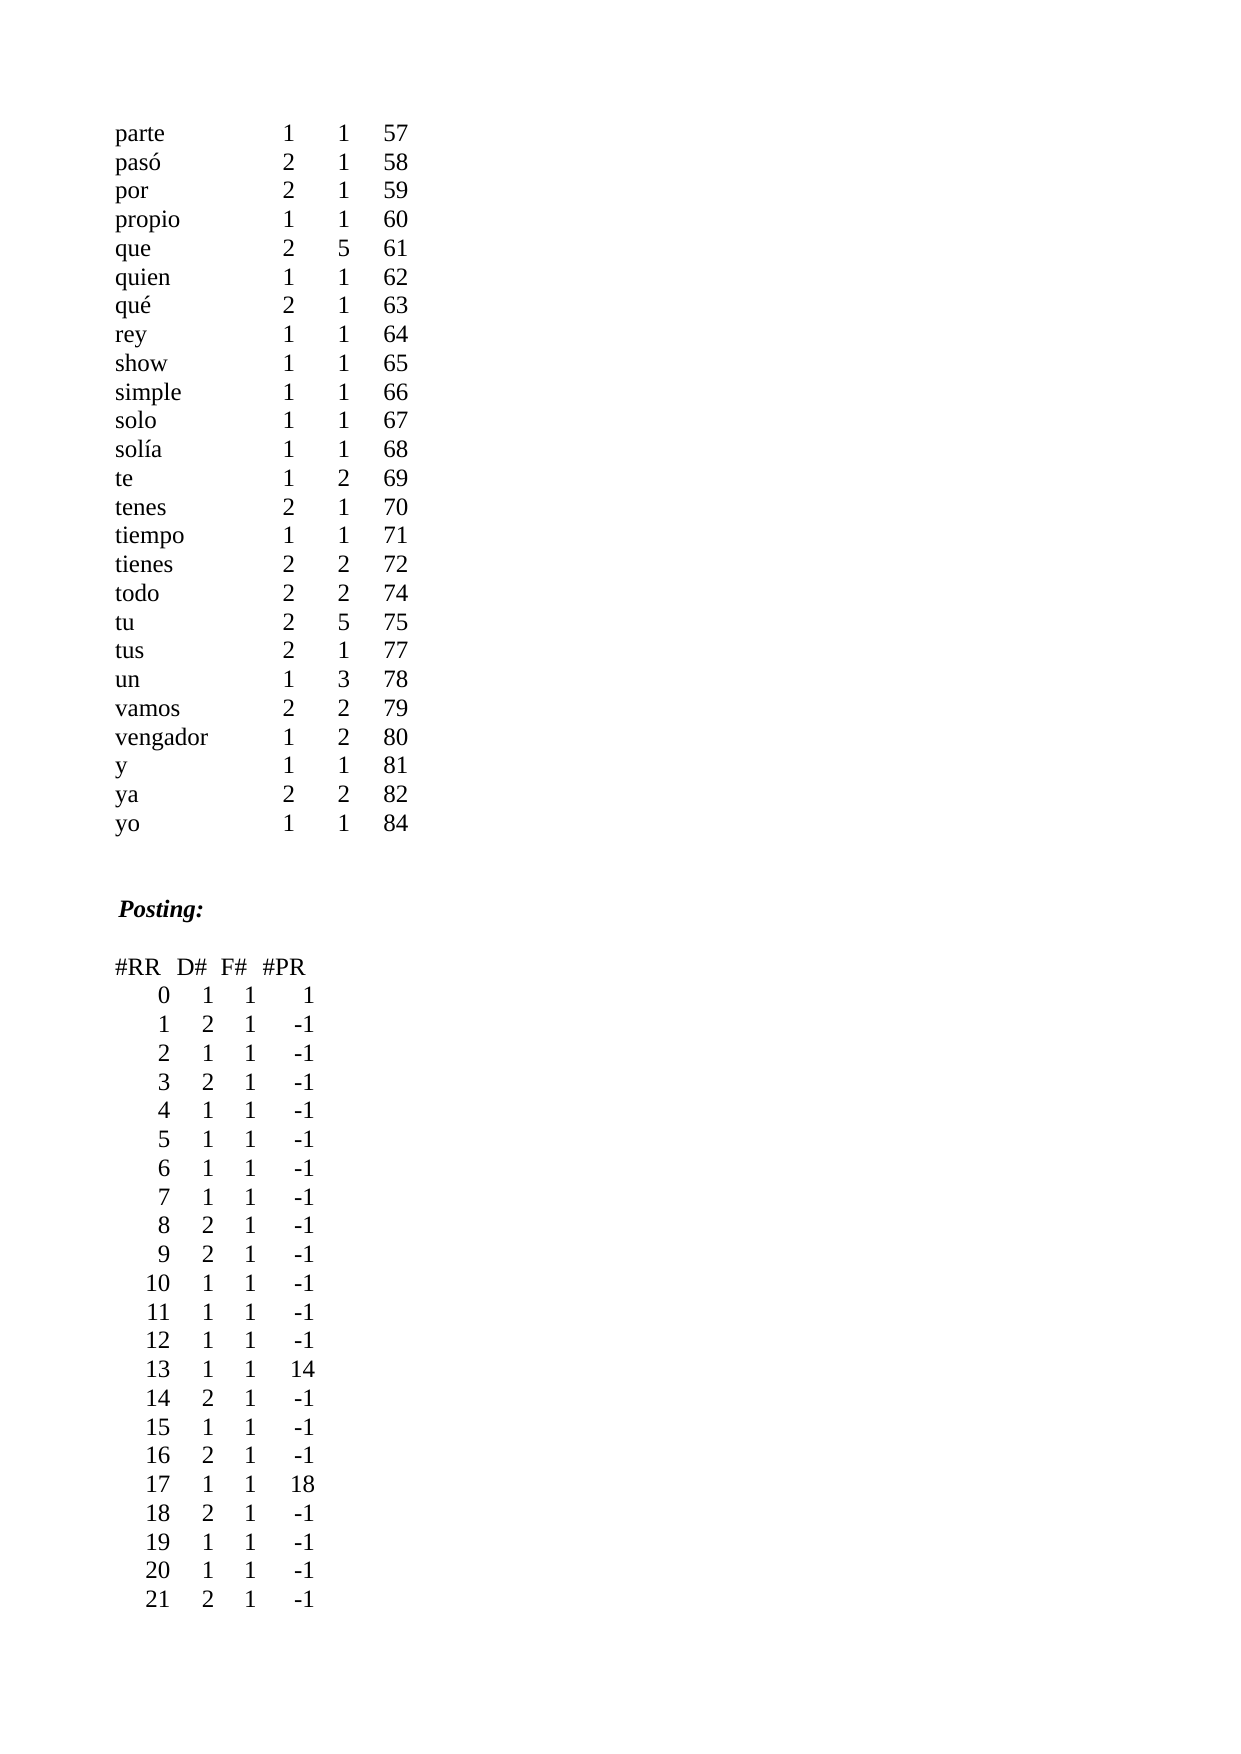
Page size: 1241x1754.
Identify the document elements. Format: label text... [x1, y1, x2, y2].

table_cell 1 [217, 1038, 259, 1067]
table_cell que [112, 233, 241, 262]
table_cell 2 [241, 176, 298, 204]
table_cell 63 [353, 291, 411, 319]
table_cell 1 [241, 521, 298, 549]
table_cell 82 [353, 779, 411, 808]
table_cell 2 [298, 463, 353, 492]
table_cell 3 [298, 664, 353, 693]
table_header #PR [259, 952, 318, 981]
table_cell 2 [241, 607, 298, 636]
table_cell 1 [217, 1096, 259, 1124]
table_cell 5 [112, 1124, 173, 1153]
table_cell un [112, 664, 241, 693]
table_cell 2 [298, 549, 353, 578]
table_cell 68 [353, 434, 411, 463]
table_cell 1 [173, 1182, 217, 1211]
table_cell 1 [241, 406, 298, 434]
table_cell 1 [241, 118, 298, 147]
table_cell 5 [298, 607, 353, 636]
table_cell 1 [217, 1153, 259, 1182]
table_cell 1 [298, 176, 353, 204]
table_cell 67 [353, 406, 411, 434]
table_cell 2 [298, 779, 353, 808]
table_cell 14 [259, 1354, 318, 1383]
table_cell 1 [298, 147, 353, 176]
table_cell 1 [217, 1584, 259, 1613]
table_cell 1 [298, 406, 353, 434]
table_cell 1 [241, 377, 298, 406]
table_cell te [112, 463, 241, 492]
table_cell -1 [259, 1239, 318, 1268]
table_cell 1 [298, 751, 353, 779]
table_cell 66 [353, 377, 411, 406]
table_cell propio [112, 204, 241, 233]
table_cell 1 [173, 1096, 217, 1124]
table_cell 1 [217, 1326, 259, 1354]
table_cell 3 [112, 1067, 173, 1096]
table_cell por [112, 176, 241, 204]
table_cell 1 [217, 981, 259, 1009]
table_header F# [217, 952, 259, 981]
table_cell 2 [298, 693, 353, 722]
table_cell 1 [241, 722, 298, 751]
table_cell 1 [112, 1009, 173, 1038]
table_cell 77 [353, 636, 411, 664]
table_cell 58 [353, 147, 411, 176]
table_cell 65 [353, 348, 411, 377]
table_cell 8 [112, 1211, 173, 1239]
table_cell 16 [112, 1441, 173, 1469]
table_cell 11 [112, 1297, 173, 1326]
table_cell 1 [173, 1527, 217, 1556]
table_cell 2 [241, 693, 298, 722]
table_cell 2 [298, 578, 353, 607]
table_cell 2 [241, 492, 298, 521]
table_cell 2 [241, 779, 298, 808]
table_cell 1 [298, 808, 353, 837]
table_cell 21 [112, 1584, 173, 1613]
table_cell -1 [259, 1124, 318, 1153]
table_cell 1 [298, 377, 353, 406]
table_cell 74 [353, 578, 411, 607]
table_cell 1 [173, 1124, 217, 1153]
table_cell yo [112, 808, 241, 837]
table_cell 71 [353, 521, 411, 549]
table_cell 20 [112, 1556, 173, 1584]
table_cell -1 [259, 1412, 318, 1441]
table_cell 2 [112, 1038, 173, 1067]
table_cell ya [112, 779, 241, 808]
table_cell 1 [241, 664, 298, 693]
table_cell 81 [353, 751, 411, 779]
table_cell tu [112, 607, 241, 636]
table_cell rey [112, 319, 241, 348]
table_cell 2 [241, 578, 298, 607]
table_cell -1 [259, 1297, 318, 1326]
table_cell 2 [241, 291, 298, 319]
table_cell 1 [173, 1412, 217, 1441]
table_cell 1 [217, 1268, 259, 1297]
table_cell -1 [259, 1326, 318, 1354]
table_cell -1 [259, 1383, 318, 1412]
table_cell 18 [112, 1498, 173, 1527]
table_cell 2 [173, 1584, 217, 1613]
table_cell solía [112, 434, 241, 463]
table_cell 2 [173, 1067, 217, 1096]
table_cell 70 [353, 492, 411, 521]
table_cell 80 [353, 722, 411, 751]
table_cell 72 [353, 549, 411, 578]
table_cell -1 [259, 1441, 318, 1469]
table_cell -1 [259, 1211, 318, 1239]
table_cell 2 [241, 549, 298, 578]
table_cell 1 [298, 434, 353, 463]
table_cell 1 [217, 1067, 259, 1096]
table_cell 13 [112, 1354, 173, 1383]
table_cell tenes [112, 492, 241, 521]
table_cell y [112, 751, 241, 779]
table_cell 1 [217, 1469, 259, 1498]
table_header D# [173, 952, 217, 981]
table_cell solo [112, 406, 241, 434]
table_cell vengador [112, 722, 241, 751]
table_cell vamos [112, 693, 241, 722]
table_cell 84 [353, 808, 411, 837]
table_cell tiempo [112, 521, 241, 549]
table_cell 1 [217, 1556, 259, 1584]
table_cell 78 [353, 664, 411, 693]
table_cell 61 [353, 233, 411, 262]
table_cell -1 [259, 1556, 318, 1584]
table_cell 1 [241, 751, 298, 779]
table_cell 1 [217, 1498, 259, 1527]
table_cell 2 [173, 1009, 217, 1038]
table_cell 1 [173, 1297, 217, 1326]
table_cell 1 [217, 1412, 259, 1441]
table_cell 1 [298, 204, 353, 233]
table_cell 1 [217, 1441, 259, 1469]
table_cell -1 [259, 1268, 318, 1297]
table_cell 1 [298, 262, 353, 291]
table_cell 1 [298, 521, 353, 549]
table_cell tienes [112, 549, 241, 578]
table_cell 1 [241, 463, 298, 492]
table_cell 1 [298, 319, 353, 348]
table_cell 2 [241, 233, 298, 262]
table_cell 6 [112, 1153, 173, 1182]
table_cell 1 [217, 1297, 259, 1326]
table_header #RR [112, 952, 173, 981]
table_cell 1 [173, 981, 217, 1009]
table_cell parte [112, 118, 241, 147]
table_cell -1 [259, 1038, 318, 1067]
table_cell tus [112, 636, 241, 664]
table_cell 2 [298, 722, 353, 751]
table_cell 1 [217, 1383, 259, 1412]
table_cell -1 [259, 1182, 318, 1211]
table_cell -1 [259, 1498, 318, 1527]
table_cell 5 [298, 233, 353, 262]
table_cell 9 [112, 1239, 173, 1268]
table_cell -1 [259, 1527, 318, 1556]
table_cell 57 [353, 118, 411, 147]
table_cell simple [112, 377, 241, 406]
table_cell 17 [112, 1469, 173, 1498]
table_cell 1 [298, 348, 353, 377]
table_cell 2 [241, 636, 298, 664]
table_cell 0 [112, 981, 173, 1009]
table_cell 1 [217, 1009, 259, 1038]
table_cell 1 [173, 1469, 217, 1498]
table_cell 59 [353, 176, 411, 204]
table_cell 2 [173, 1498, 217, 1527]
table_cell 12 [112, 1326, 173, 1354]
table_cell 1 [241, 319, 298, 348]
table_cell 64 [353, 319, 411, 348]
table_cell -1 [259, 1584, 318, 1613]
table_cell 1 [241, 808, 298, 837]
table_cell 79 [353, 693, 411, 722]
table_cell 2 [173, 1211, 217, 1239]
table_cell 1 [217, 1354, 259, 1383]
table_cell -1 [259, 1009, 318, 1038]
table_cell 1 [217, 1124, 259, 1153]
table_cell 18 [259, 1469, 318, 1498]
table_cell quien [112, 262, 241, 291]
table_cell 62 [353, 262, 411, 291]
table_cell 69 [353, 463, 411, 492]
table_cell 7 [112, 1182, 173, 1211]
table_cell 10 [112, 1268, 173, 1297]
table_cell 75 [353, 607, 411, 636]
table_cell 1 [173, 1153, 217, 1182]
table_cell 2 [173, 1441, 217, 1469]
table_cell todo [112, 578, 241, 607]
table_cell 2 [173, 1383, 217, 1412]
table_cell 1 [259, 981, 318, 1009]
table_cell 1 [217, 1527, 259, 1556]
table_cell -1 [259, 1067, 318, 1096]
table_cell 1 [173, 1038, 217, 1067]
table_cell 1 [173, 1326, 217, 1354]
table_cell qué [112, 291, 241, 319]
table_cell 1 [298, 636, 353, 664]
table_cell 1 [173, 1354, 217, 1383]
table_cell 15 [112, 1412, 173, 1441]
table_cell 1 [298, 118, 353, 147]
table_cell 1 [217, 1182, 259, 1211]
table_cell 1 [241, 262, 298, 291]
table_cell 1 [173, 1556, 217, 1584]
text Posting: [118, 894, 1122, 923]
table_cell 1 [298, 291, 353, 319]
table_cell 19 [112, 1527, 173, 1556]
table_cell -1 [259, 1096, 318, 1124]
table_cell 14 [112, 1383, 173, 1412]
table_cell 1 [217, 1239, 259, 1268]
table_cell pasó [112, 147, 241, 176]
table_cell 4 [112, 1096, 173, 1124]
table_cell 2 [241, 147, 298, 176]
table_cell 1 [241, 434, 298, 463]
table_cell 1 [241, 348, 298, 377]
table_cell show [112, 348, 241, 377]
table_cell 1 [298, 492, 353, 521]
table_cell 2 [173, 1239, 217, 1268]
table_cell 60 [353, 204, 411, 233]
table_cell 1 [217, 1211, 259, 1239]
table_cell 1 [173, 1268, 217, 1297]
table_cell 1 [241, 204, 298, 233]
table_cell -1 [259, 1153, 318, 1182]
